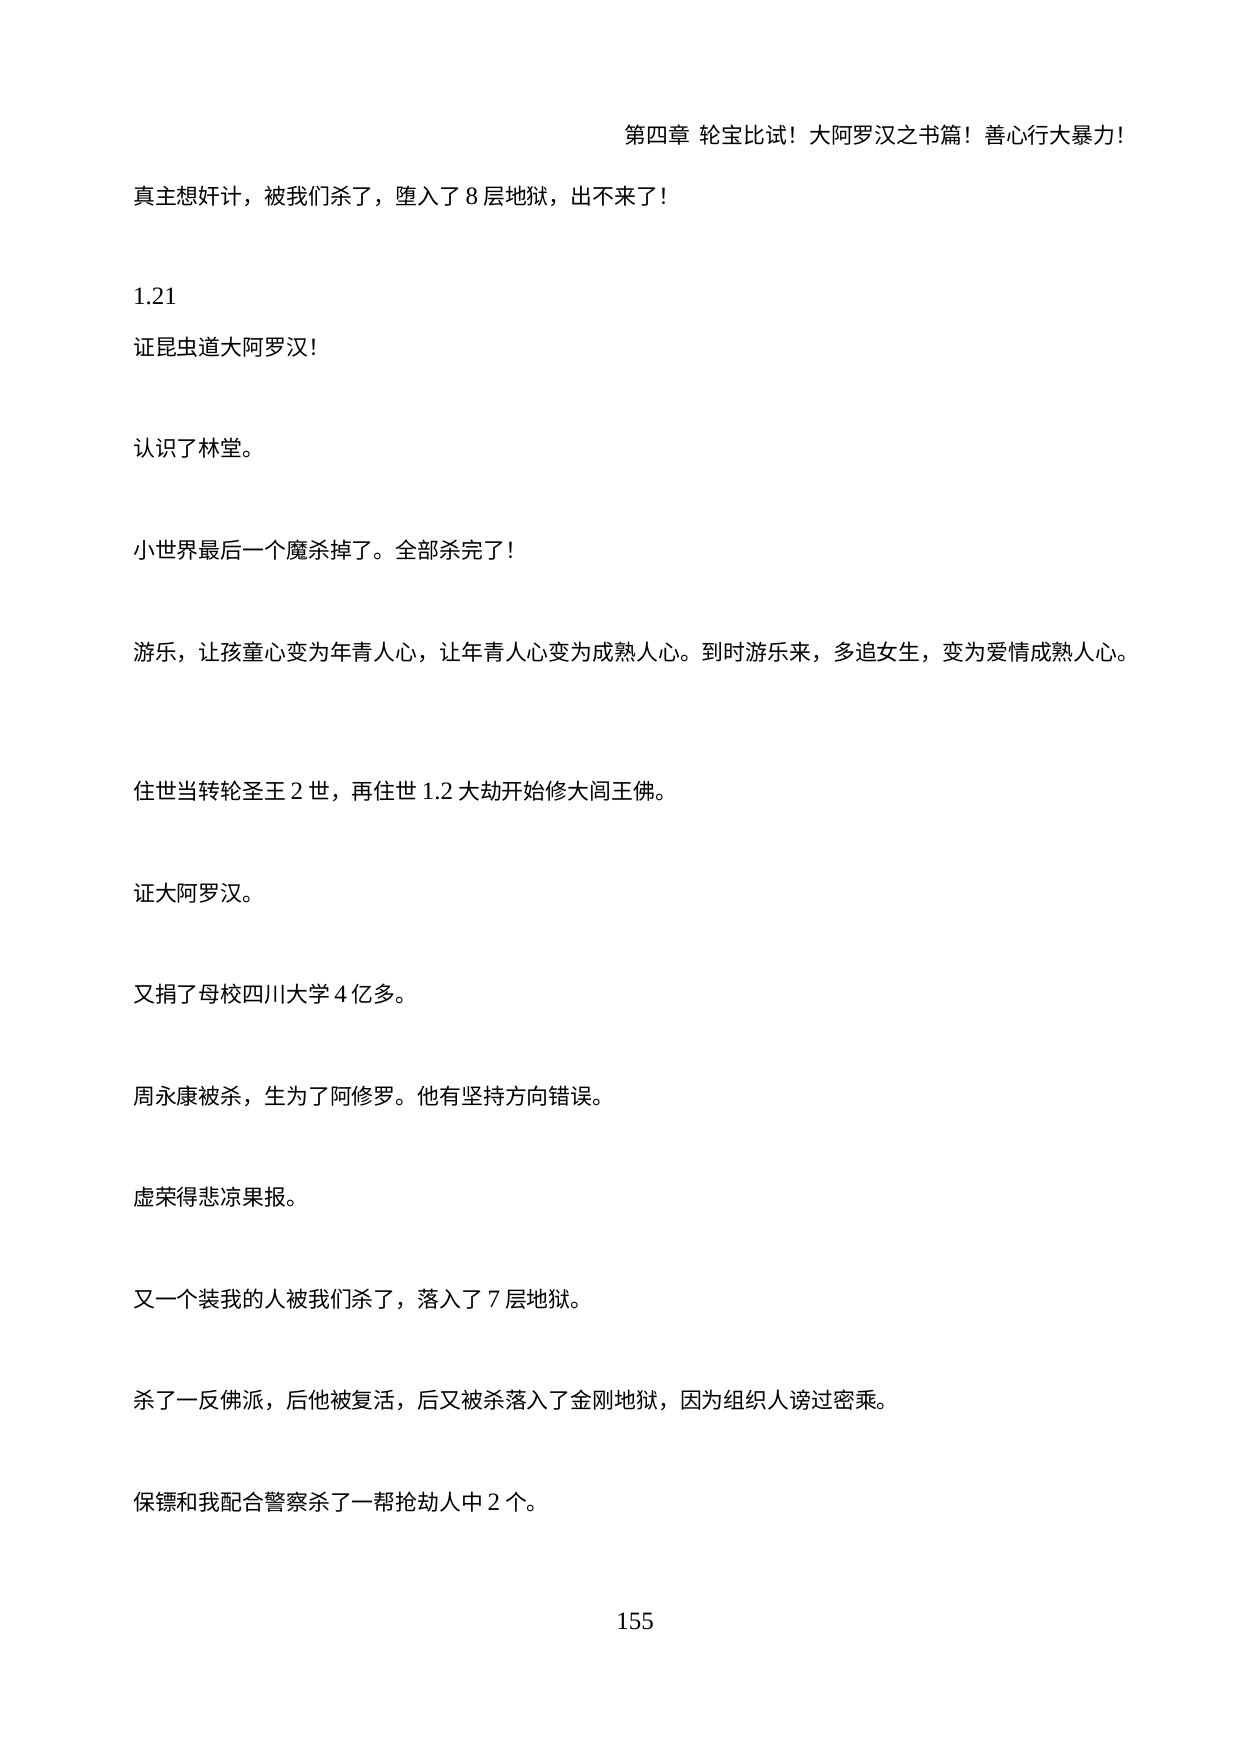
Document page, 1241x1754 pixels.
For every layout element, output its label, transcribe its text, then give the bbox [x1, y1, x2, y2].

text 杀了一反佛派，后他被复活，后又被杀落入了金刚地狱，因为组织人谤过密乘。 [133, 1383, 1137, 1415]
text 周永康被杀，生为了阿修罗。他有坚持方向错误。 [133, 1079, 1137, 1110]
text 住世当转轮圣王2世，再住世1.2大劫开始修大闾王佛。 [133, 774, 1137, 806]
text 保镖和我配合警察杀了一帮抢劫人中2个。 [133, 1485, 1137, 1517]
text 认识了林堂。 [133, 431, 1137, 463]
text 1.21 [133, 281, 1137, 309]
text 证大阿罗汉。 [133, 876, 1137, 907]
text 又一个装我的人被我们杀了，落入了7层地狱。 [133, 1282, 1137, 1313]
text 真主想奸计，被我们杀了，堕入了8层地狱，出不来了！ [133, 179, 1137, 211]
text 虚荣得悲凉果报。 [133, 1180, 1137, 1212]
text 又捐了母校四川大学4亿多。 [133, 977, 1137, 1009]
text 证昆虫道大阿罗汉！ [133, 330, 1137, 362]
text 游乐，让孩童心变为年青人心，让年青人心变为成熟人心。到时游乐来，多追女生，变为爱情成熟人心。 [133, 634, 1137, 704]
text 小世界最后一个魔杀掉了。全部杀完了！ [133, 533, 1137, 565]
